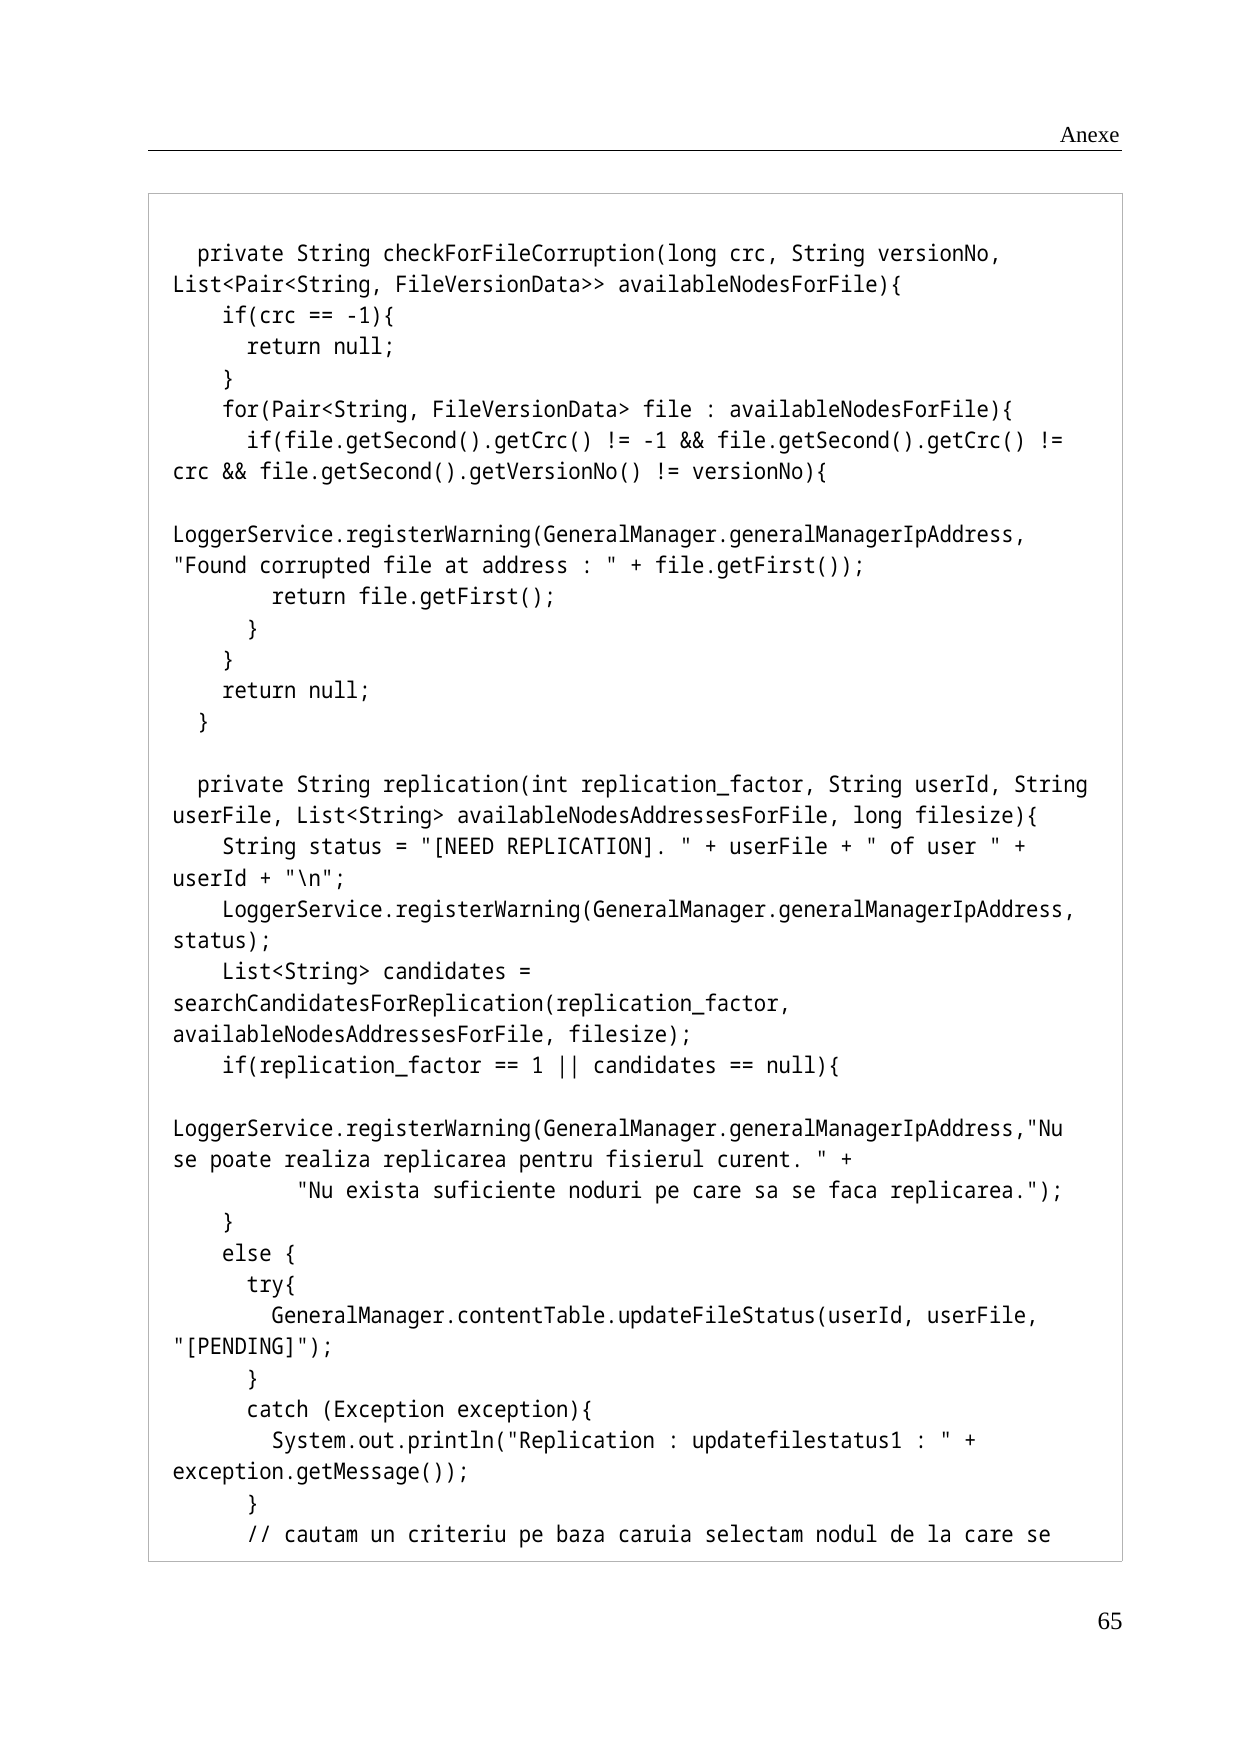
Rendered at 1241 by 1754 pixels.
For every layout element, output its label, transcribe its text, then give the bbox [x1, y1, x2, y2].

text LoggerService.registerWarning(GeneralManager.generalManagerIpAddress, "Found corrupted file at address : " + file.getFirst()); [149, 474, 1122, 568]
text private String replication(int replication_factor, String userId, String userFile, List<String> availableNodesAddressesForFile, long filesize){ [149, 755, 1122, 818]
text List<String> candidates = searchCandidatesForReplication(replication_factor, availableNodesAddressesForFile, filesize); [149, 943, 1122, 1036]
text } [149, 599, 1122, 630]
text return file.getFirst(); [149, 568, 1122, 599]
text } [149, 693, 1122, 736]
text return null; [149, 318, 1122, 349]
text for(Pair<String, FileVersionData> file : availableNodesForFile){ [149, 380, 1122, 411]
text GeneralManager.contentTable.updateFileStatus(userId, userFile, "[PENDING]"); [149, 1286, 1122, 1349]
text } [149, 1349, 1122, 1380]
text // cautam un criteriu pe baza caruia selectam nodul de la care se [149, 1505, 1122, 1561]
text } [149, 1193, 1122, 1224]
text private String checkForFileCorruption(long crc, String versionNo, List<Pair<String, FileVersionData>> availableNodesForFile){ [149, 224, 1122, 286]
text if(replication_factor == 1 || candidates == null){ [149, 1036, 1122, 1068]
text } [149, 630, 1122, 661]
text if(file.getSecond().getCrc() != -1 && file.getSecond().getCrc() != crc && file.getSecond().getVersionNo() != versionNo){ [149, 411, 1122, 474]
text System.out.println("Replication : updatefilestatus1 : " + exception.getMessage()); [149, 1411, 1122, 1474]
text else { [149, 1224, 1122, 1255]
text } [149, 349, 1122, 380]
text "Nu exista suficiente noduri pe care sa se faca replicarea."); [149, 1161, 1122, 1193]
text String status = "[NEED REPLICATION]. " + userFile + " of user " + userId + "\n"; [149, 818, 1122, 880]
text catch (Exception exception){ [149, 1380, 1122, 1411]
text if(crc == -1){ [149, 286, 1122, 318]
text try{ [149, 1255, 1122, 1286]
text return null; [149, 661, 1122, 693]
text } [149, 1474, 1122, 1505]
text LoggerService.registerWarning(GeneralManager.generalManagerIpAddress,"Nu se poate realiza replicarea pentru fisierul curent. " + [149, 1068, 1122, 1161]
text LoggerService.registerWarning(GeneralManager.generalManagerIpAddress, status); [149, 880, 1122, 943]
